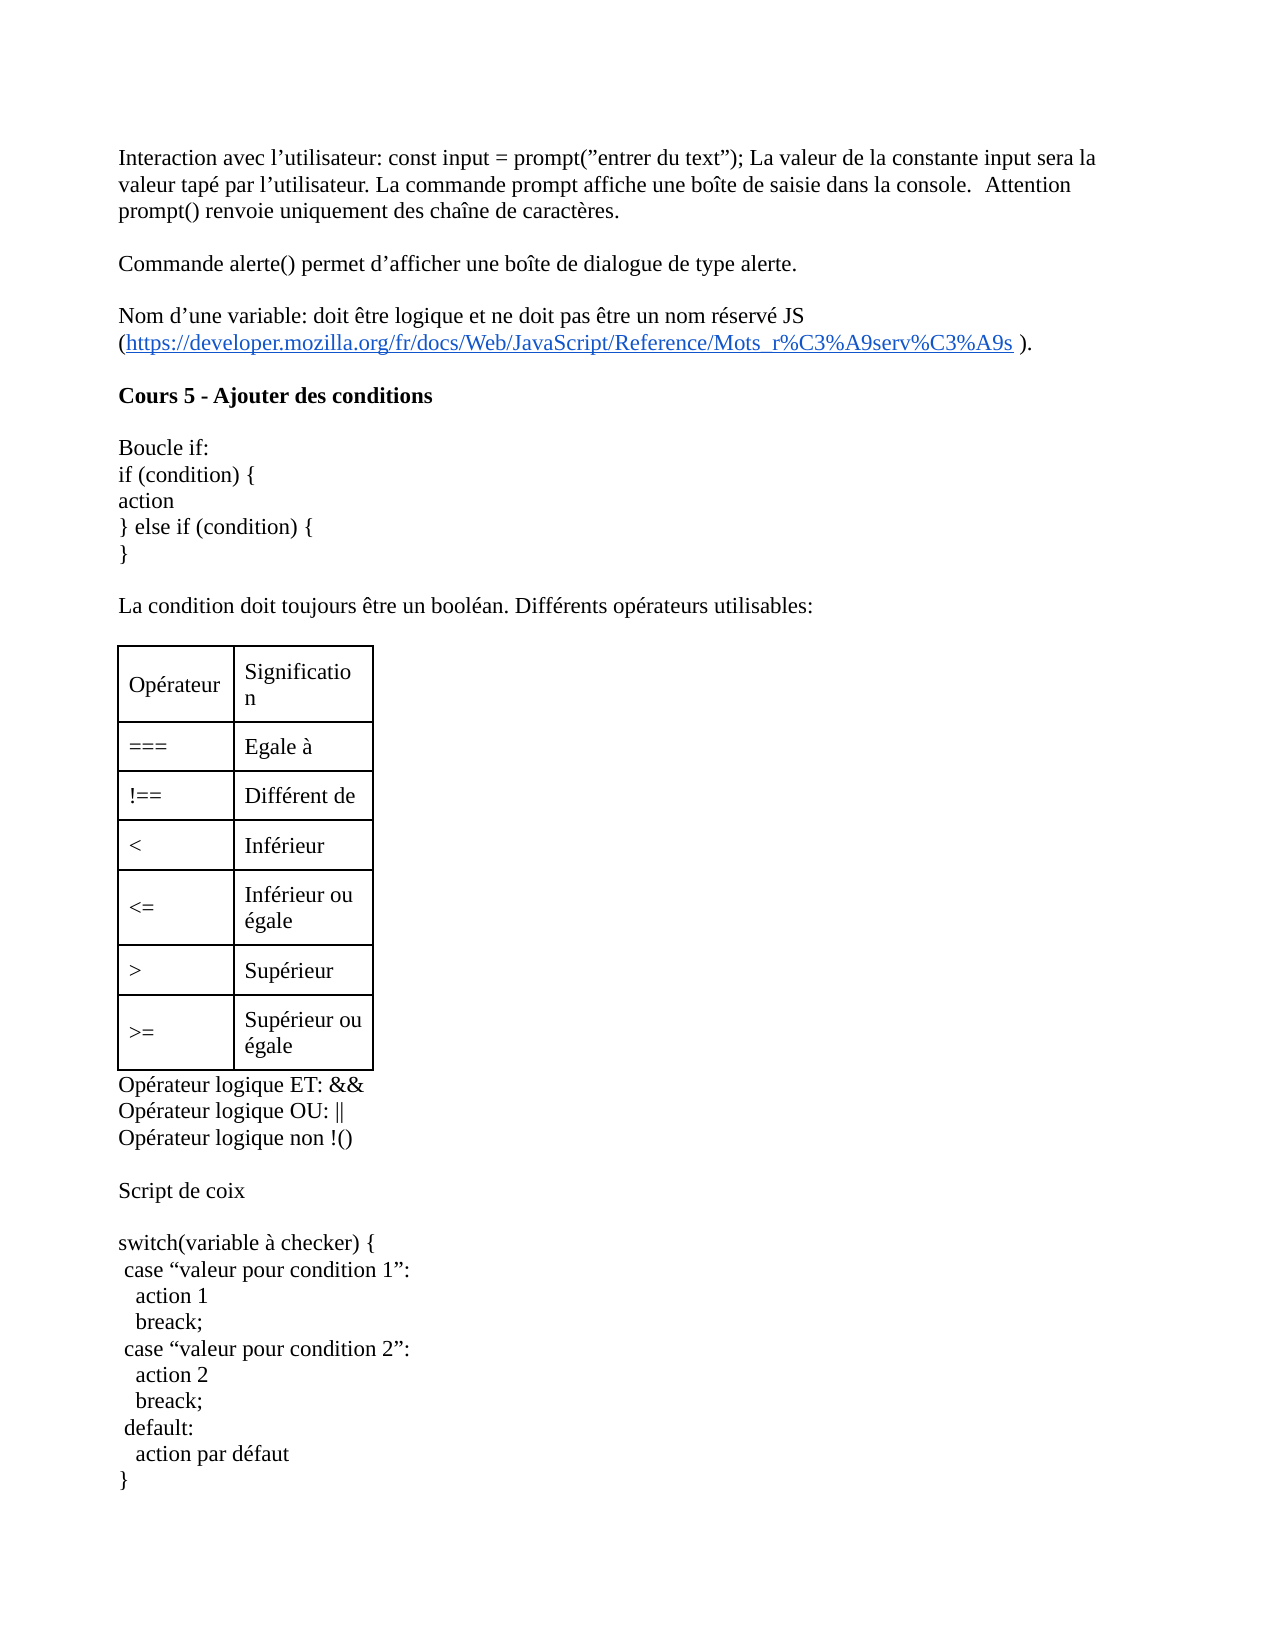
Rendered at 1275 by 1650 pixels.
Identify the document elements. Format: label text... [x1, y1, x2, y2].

table_cell Inférieur [235, 821, 372, 869]
table_cell Supérieur [235, 946, 372, 993]
text switch(variable à checker) { [118, 1229, 1157, 1256]
table_header Opérateur [119, 647, 233, 721]
table_cell Différent de [235, 772, 372, 819]
text case “valeur pour condition 1”: [118, 1256, 1157, 1282]
text breack; [118, 1308, 1157, 1335]
table_cell <= [119, 871, 233, 944]
table_cell < [119, 821, 233, 869]
text if (condition) { [118, 461, 1157, 487]
text Opérateur logique OU: || [118, 1098, 1157, 1124]
table_cell !== [119, 772, 233, 819]
text Cours 5 - Ajouter des conditions [118, 382, 1157, 408]
text Opérateur logique non !() [118, 1124, 1157, 1150]
text action 2 [118, 1361, 1157, 1387]
table_cell >= [119, 996, 233, 1069]
table_header Signification [235, 647, 372, 721]
text } [118, 1467, 1157, 1493]
text Opérateur logique ET: && [118, 1071, 1157, 1098]
text action par défaut [118, 1440, 1157, 1467]
table_cell Inférieur ou égale [235, 871, 372, 944]
text Nom d’une variable: doit être logique et ne doit pas être un nom réservé JS (https://developer.mozilla.org/fr/docs/Web/JavaScript/Reference/Mots_r%C3%A9serv%C3%A9s ). [118, 303, 1157, 355]
text action [118, 487, 1157, 513]
text case “valeur pour condition 2”: [118, 1335, 1157, 1361]
text } else if (condition) { [118, 513, 1157, 540]
text Boucle if: [118, 434, 1157, 461]
table_cell Supérieur ou égale [235, 996, 372, 1069]
text Interaction avec l’utilisateur: const input = prompt(”entrer du text”); La valeur de la constante input sera la valeur tapé par l’utilisateur. La commande prompt affiche une boîte de saisie dans la console. Attention prompt() renvoie uniquement des chaîne de caractères. [118, 144, 1157, 223]
table_cell > [119, 946, 233, 993]
text default: [118, 1414, 1157, 1440]
text breack; [118, 1387, 1157, 1414]
text La condition doit toujours être un booléan. Différents opérateurs utilisables: [118, 592, 1157, 619]
table_cell === [119, 723, 233, 770]
text action 1 [118, 1282, 1157, 1308]
text Script de coix [118, 1177, 1157, 1203]
text Commande alerte() permet d’afficher une boîte de dialogue de type alerte. [118, 250, 1157, 276]
text } [118, 540, 1157, 566]
table_cell Egale à [235, 723, 372, 770]
